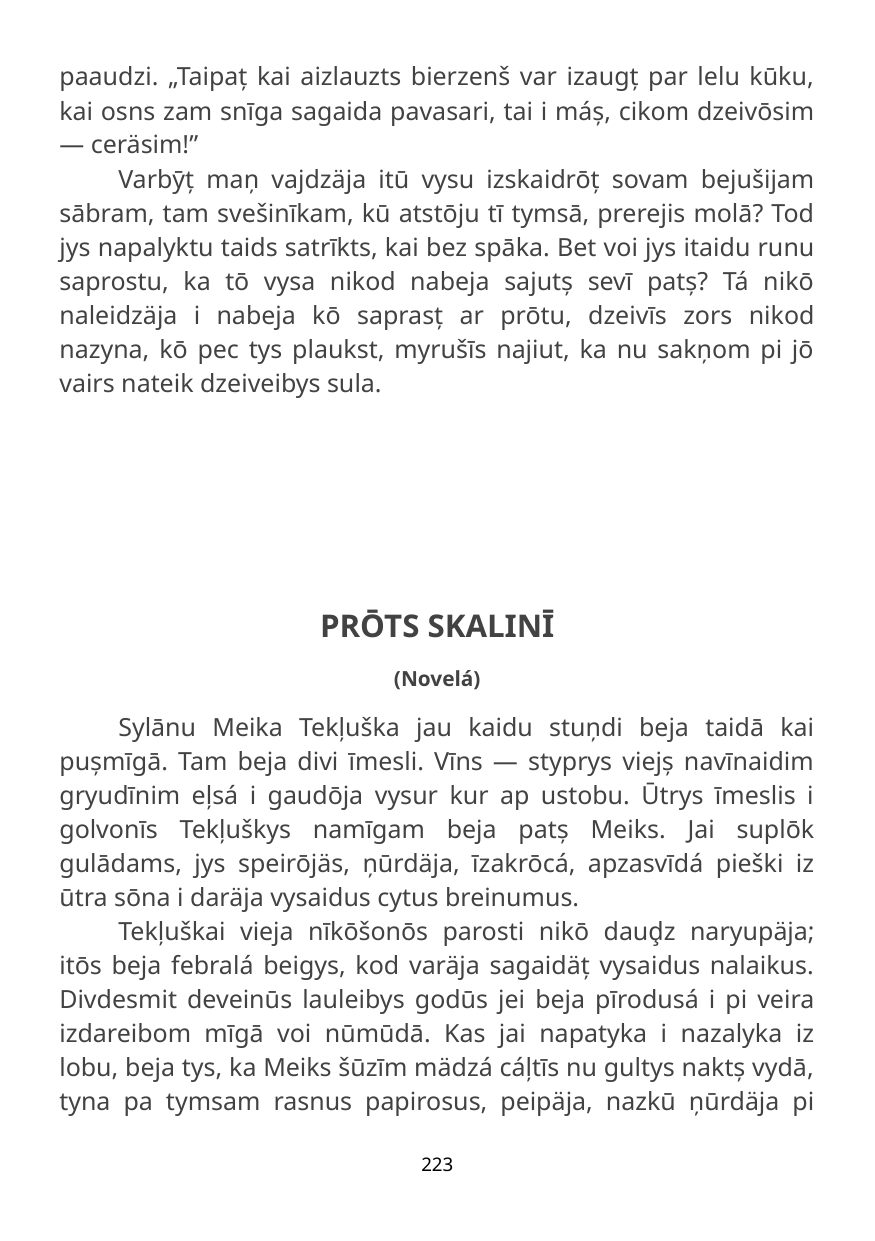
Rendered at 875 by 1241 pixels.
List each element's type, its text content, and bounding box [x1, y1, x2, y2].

text Tekļuškai vieja nīkōšonōs parosti nikō dauḑz naryupäja; itōs beja febralá beigys, kod varäja sagaidäț vysaidus nalaikus. Divdesmit deveinūs lauleibys godūs jei beja pīrodusá i pi veira izdareibom mīgā voi nūmūdā. Kas jai napatyka i nazalyka iz lobu, beja tys, ka Meiks šūzīm mädzá cáļtīs nu gultys naktș vydā, tyna pa tymsam rasnus papirosus, peipäja, nazkū ņūrdäja pi [59, 914, 815, 1118]
text Sylānu Meika Tekļuška jau kaidu stuņdi beja taidā kai pușmīgā. Tam beja divi īmesli. Vīns — styprys viejș navīnaidim gryudīnim eļsá i gaudōja vysur kur ap ustobu. Ūtrys īmeslis i golvonīs Tekļuškys namīgam beja patș Meiks. Jai suplōk gulādams, jys speirōjäs, ņūrdäja, īzakrōcá, apzasvīdá pieški iz ūtra sōna i daräja vysaidus cytus breinumus. [59, 709, 815, 914]
text (Novelá) [59, 664, 815, 692]
text PRŌTS SKALINĪ [59, 604, 815, 647]
text Varbȳț maņ vajdzäja itū vysu izskaidrōț sovam bejušijam sābram, tam svešinīkam, kū atstōju tī tymsā, prerejis molā? Tod jys napalyktu taids satrīkts, kai bez spāka. Bet voi jys itaidu runu saprostu, ka tō vysa nikod nabeja sajutș sevī patș? Tá nikō naleidzäja i nabeja kō saprasț ar prōtu, dzeivīs zors nikod nazyna, kō pec tys plaukst, myrušīs najiut, ka nu sakņom pi jō vairs nateik dzeiveibys sula. [59, 161, 815, 400]
text paaudzi. „Taipaț kai aizlauzts bierzenš var izaugț par lelu kūku, kai osns zam snīga sagaida pavasari, tai i máș, cikom dzeivōsim — ceräsim!” [59, 59, 815, 161]
